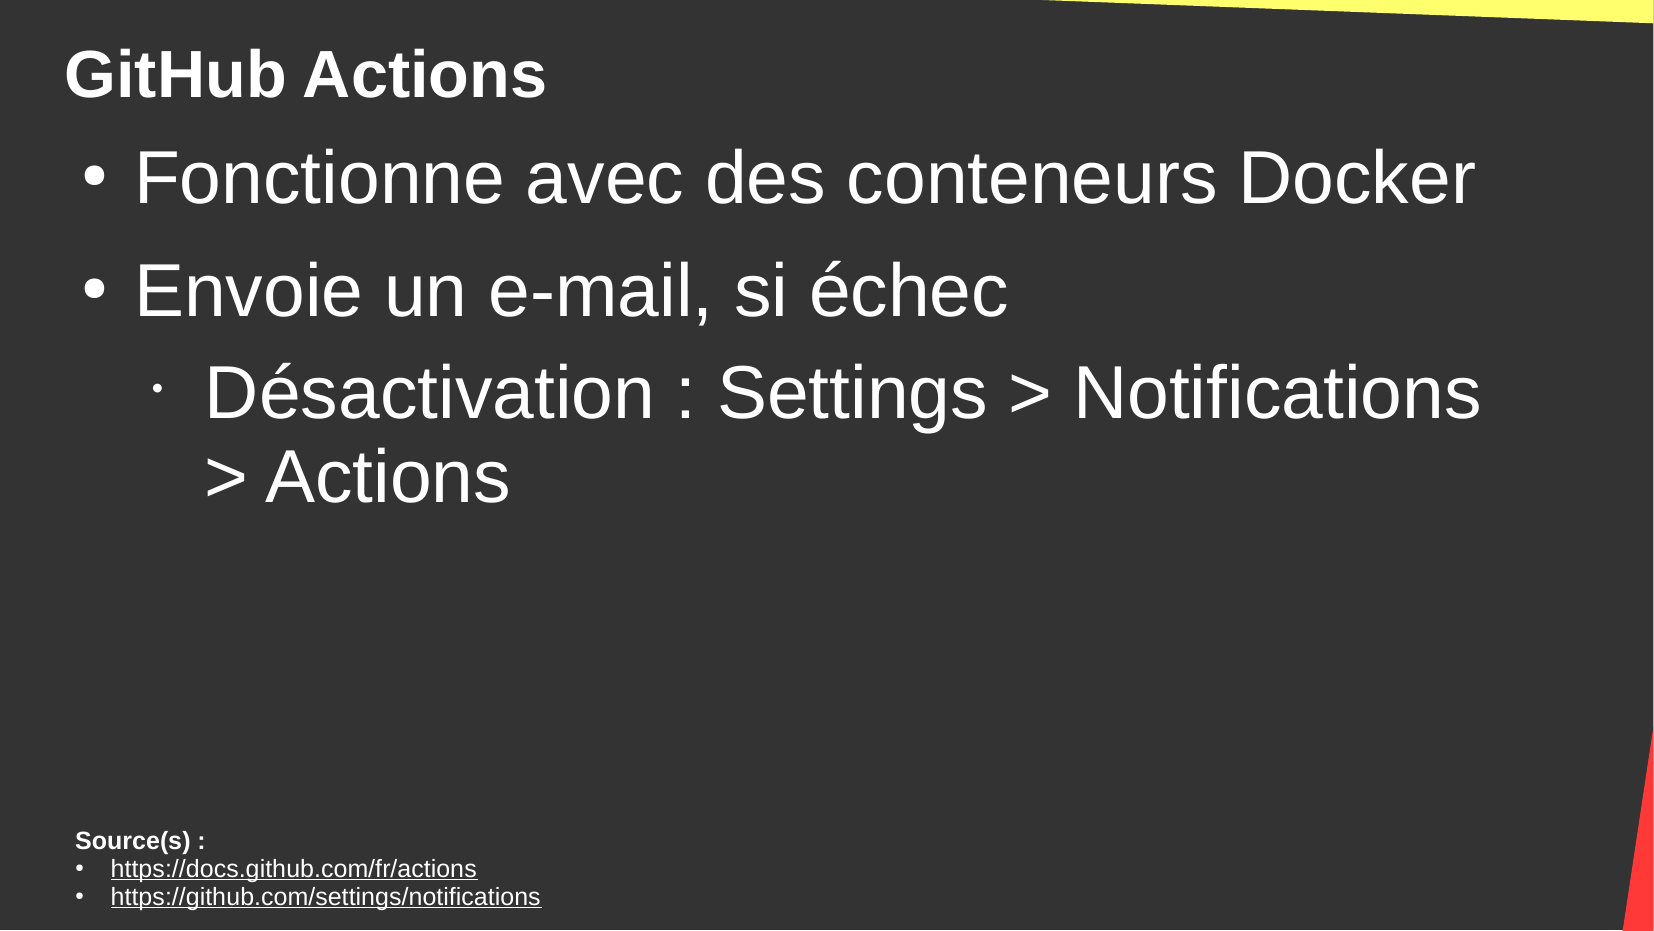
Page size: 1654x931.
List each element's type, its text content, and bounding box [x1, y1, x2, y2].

text_box [1622, 722, 1654, 931]
text_box Source(s) : https://docs.github.com/fr/actions https://github.com/settings/notifications [60, 809, 1546, 919]
title GitHub Actions [64, 37, 1105, 119]
list Fonctionne avec des conteneurs Docker Envoie un e-mail, si échec Désactivation : Settings > Notifications > Actions [63, 135, 1542, 792]
text_box [1042, 0, 1654, 24]
